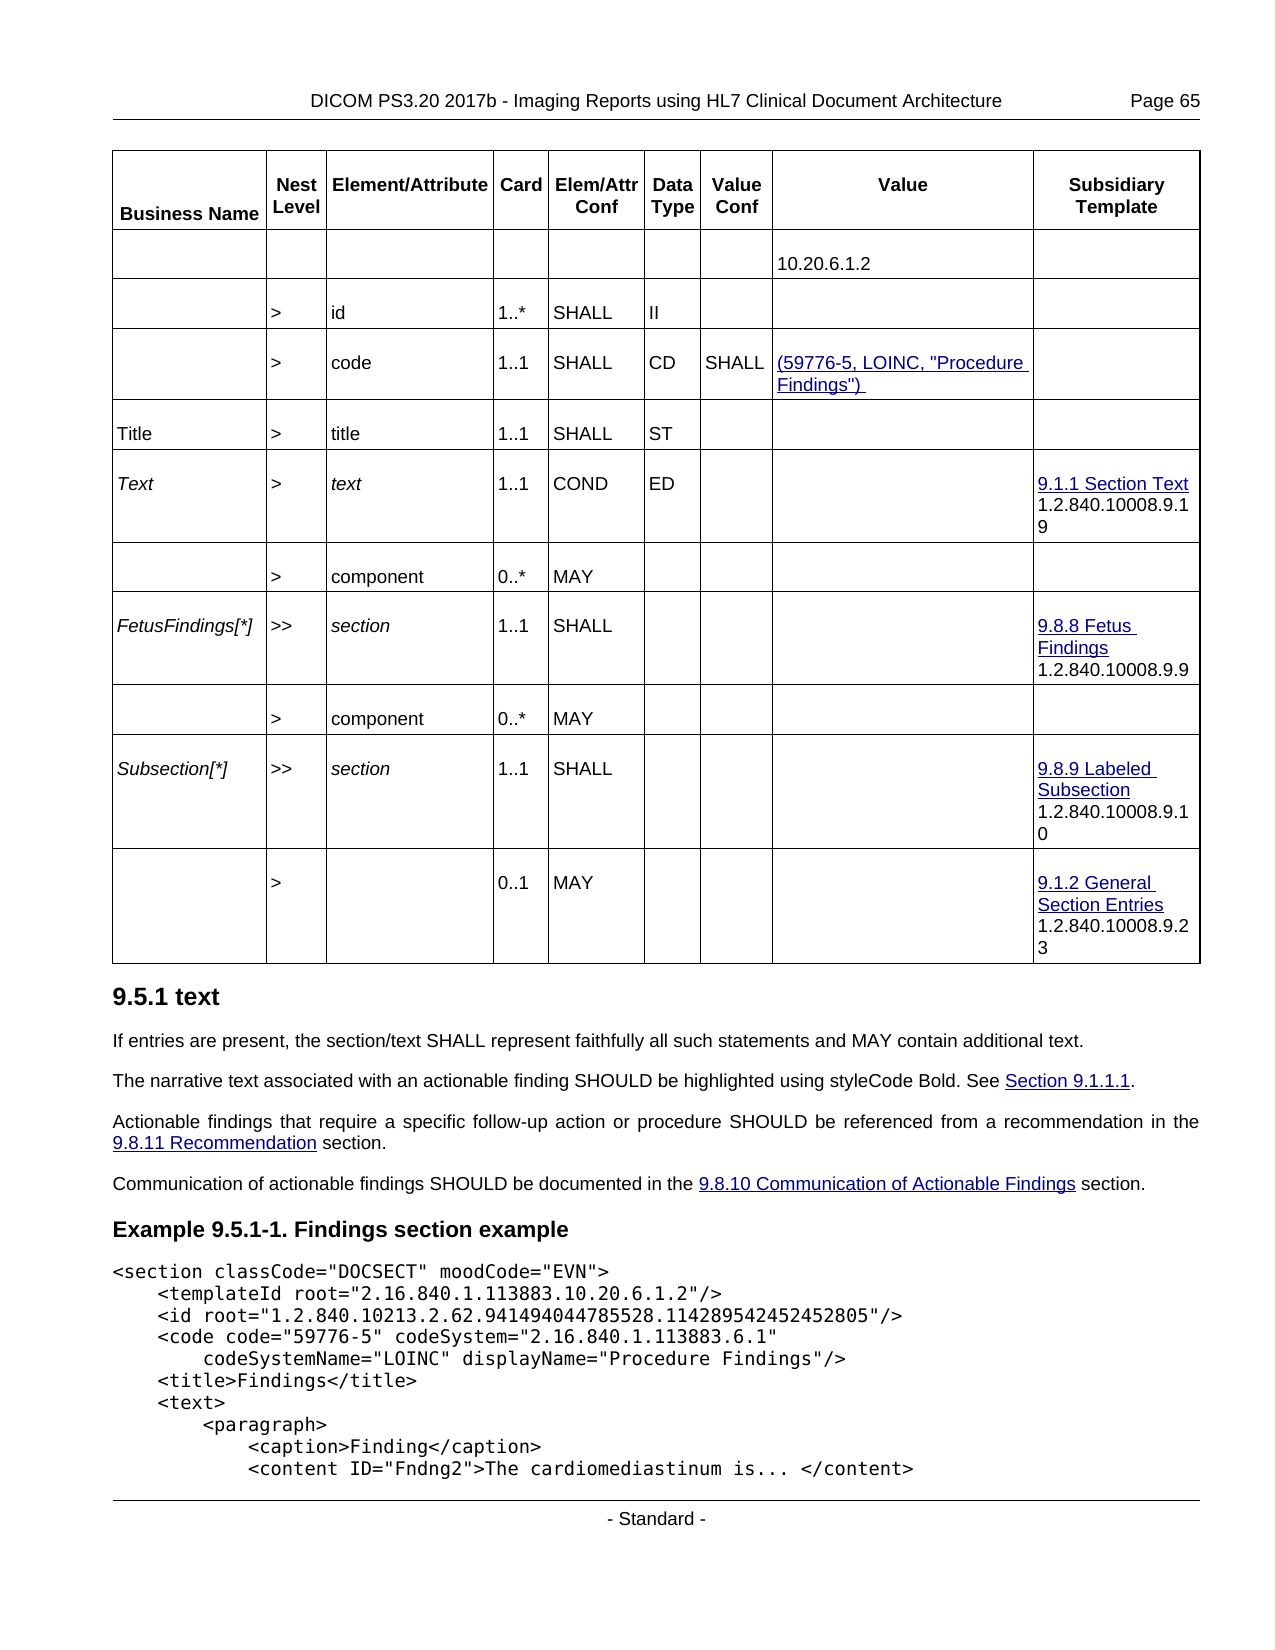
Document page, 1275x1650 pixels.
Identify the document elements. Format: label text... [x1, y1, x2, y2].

table_cell [1034, 685, 1199, 734]
table_cell MAY [549, 543, 644, 591]
text Communication of actionable findings SHOULD be documented in the 9.8.10 Communication of Actionable Findings section. [112, 1172, 1200, 1194]
table_header Nest Level [267, 151, 326, 228]
table_cell [327, 849, 493, 962]
table_cell [113, 849, 266, 962]
table_cell 9.1.1 Section Text 1.2.840.10008.9.19 [1034, 450, 1199, 542]
table_cell [327, 230, 493, 278]
table_cell [113, 230, 266, 278]
table_cell ST [645, 400, 700, 449]
table_cell 0..* [494, 685, 548, 734]
table_cell > [267, 543, 326, 591]
table_cell 9.8.8 Fetus Findings 1.2.840.10008.9.9 [1034, 592, 1199, 684]
table_header Card [494, 151, 548, 228]
table_cell [701, 279, 772, 328]
table_cell 9.1.2 General Section Entries 1.2.840.10008.9.23 [1034, 849, 1199, 962]
table_cell MAY [549, 849, 644, 962]
table_cell SHALL [549, 592, 644, 684]
text Actionable findings that require a specific follow-up action or procedure SHOULD be referenced from a recommendation in the 9.8.11 Recommendation section. [112, 1110, 1200, 1153]
table_cell [645, 735, 700, 848]
table_cell 0..1 [494, 849, 548, 962]
table_cell [645, 685, 700, 734]
table_cell [701, 735, 772, 848]
table_cell section [327, 592, 493, 684]
table_cell [773, 450, 1033, 542]
text The narrative text associated with an actionable finding SHOULD be highlighted using styleCode Bold. See Section 9.1.1.1. [112, 1070, 1200, 1092]
table_cell MAY [549, 685, 644, 734]
table_cell [701, 450, 772, 542]
table_cell CD [645, 329, 700, 399]
table_cell [113, 329, 266, 399]
table_cell [645, 543, 700, 591]
table_cell [113, 543, 266, 591]
table_cell >> [267, 592, 326, 684]
table_cell [549, 230, 644, 278]
table_cell Text [113, 450, 266, 542]
table_cell [645, 849, 700, 962]
table_cell SHALL [701, 329, 772, 399]
table_cell Subsection[*] [113, 735, 266, 848]
table_cell 9.8.9 Labeled Subsection 1.2.840.10008.9.10 [1034, 735, 1199, 848]
table_cell II [645, 279, 700, 328]
table_cell [701, 400, 772, 449]
table_cell 1..1 [494, 592, 548, 684]
table_cell 1..1 [494, 400, 548, 449]
table_cell > [267, 279, 326, 328]
table_cell [267, 230, 326, 278]
table_cell [773, 592, 1033, 684]
table_cell [1034, 400, 1199, 449]
table_cell title [327, 400, 493, 449]
table_header Value [773, 151, 1033, 228]
table_cell SHALL [549, 329, 644, 399]
table_cell [1034, 329, 1199, 399]
table_cell [773, 279, 1033, 328]
table_cell [701, 685, 772, 734]
table_cell [113, 279, 266, 328]
table_cell [773, 543, 1033, 591]
table_cell component [327, 685, 493, 734]
text <section classCode="DOCSECT" moodCode="EVN"> <templateId root="2.16.840.1.113883.10.20.6.1.2"/> <id root="1.2.840.10213.2.62.941494044785528.114289542452452805"/> <code code="59776-5" codeSystem="2.16.840.1.113883.6.1" codeSystemName="LOINC" displayName="Procedure Findings"/> <title>Findings</title> <text> <paragraph> <caption>Finding</caption> <content ID="Fndng2">The cardiomediastinum is... </content> [112, 1261, 1200, 1480]
table_cell [701, 592, 772, 684]
table_cell COND [549, 450, 644, 542]
table_cell 10.20.6.1.2 [773, 230, 1033, 278]
table_cell [701, 230, 772, 278]
table_cell SHALL [549, 400, 644, 449]
table_cell code [327, 329, 493, 399]
table_header Value Conf [701, 151, 772, 228]
table_cell [773, 849, 1033, 962]
table_header Elem/Attr Conf [549, 151, 644, 228]
table_cell id [327, 279, 493, 328]
table_header Business Name [113, 151, 266, 228]
table_cell [1034, 279, 1199, 328]
table_cell > [267, 685, 326, 734]
table_cell [773, 400, 1033, 449]
table_cell [645, 592, 700, 684]
table_cell > [267, 849, 326, 962]
table_cell > [267, 450, 326, 542]
table_cell [773, 735, 1033, 848]
table_cell >> [267, 735, 326, 848]
table_cell [773, 685, 1033, 734]
table_cell [645, 230, 700, 278]
table_cell (59776-5, LOINC, "Procedure Findings") [773, 329, 1033, 399]
text Example 9.5.1-1. Findings section example [112, 1216, 1200, 1242]
table_cell > [267, 400, 326, 449]
table_cell section [327, 735, 493, 848]
table_cell Fetus​Findings[*] [113, 592, 266, 684]
table_header Data Type [645, 151, 700, 228]
table_cell SHALL [549, 735, 644, 848]
table_cell component [327, 543, 493, 591]
table_cell 0..* [494, 543, 548, 591]
text 9.5.1 text [112, 982, 1200, 1011]
table_cell [701, 849, 772, 962]
table_cell [1034, 543, 1199, 591]
table_header Subsidiary Template [1034, 151, 1199, 228]
text If entries are present, the section/text SHALL represent faithfully all such statements and MAY contain additional text. [112, 1030, 1200, 1051]
table_cell [1034, 230, 1199, 278]
table_header Element/​Attribute [327, 151, 493, 228]
table_cell 1..1 [494, 735, 548, 848]
table_cell [494, 230, 548, 278]
table_cell 1..1 [494, 450, 548, 542]
table_cell ED [645, 450, 700, 542]
table_cell > [267, 329, 326, 399]
table_cell [701, 543, 772, 591]
table_cell text [327, 450, 493, 542]
table_cell [113, 685, 266, 734]
table_cell 1..* [494, 279, 548, 328]
table_cell SHALL [549, 279, 644, 328]
table_cell Title [113, 400, 266, 449]
table_cell 1..1 [494, 329, 548, 399]
